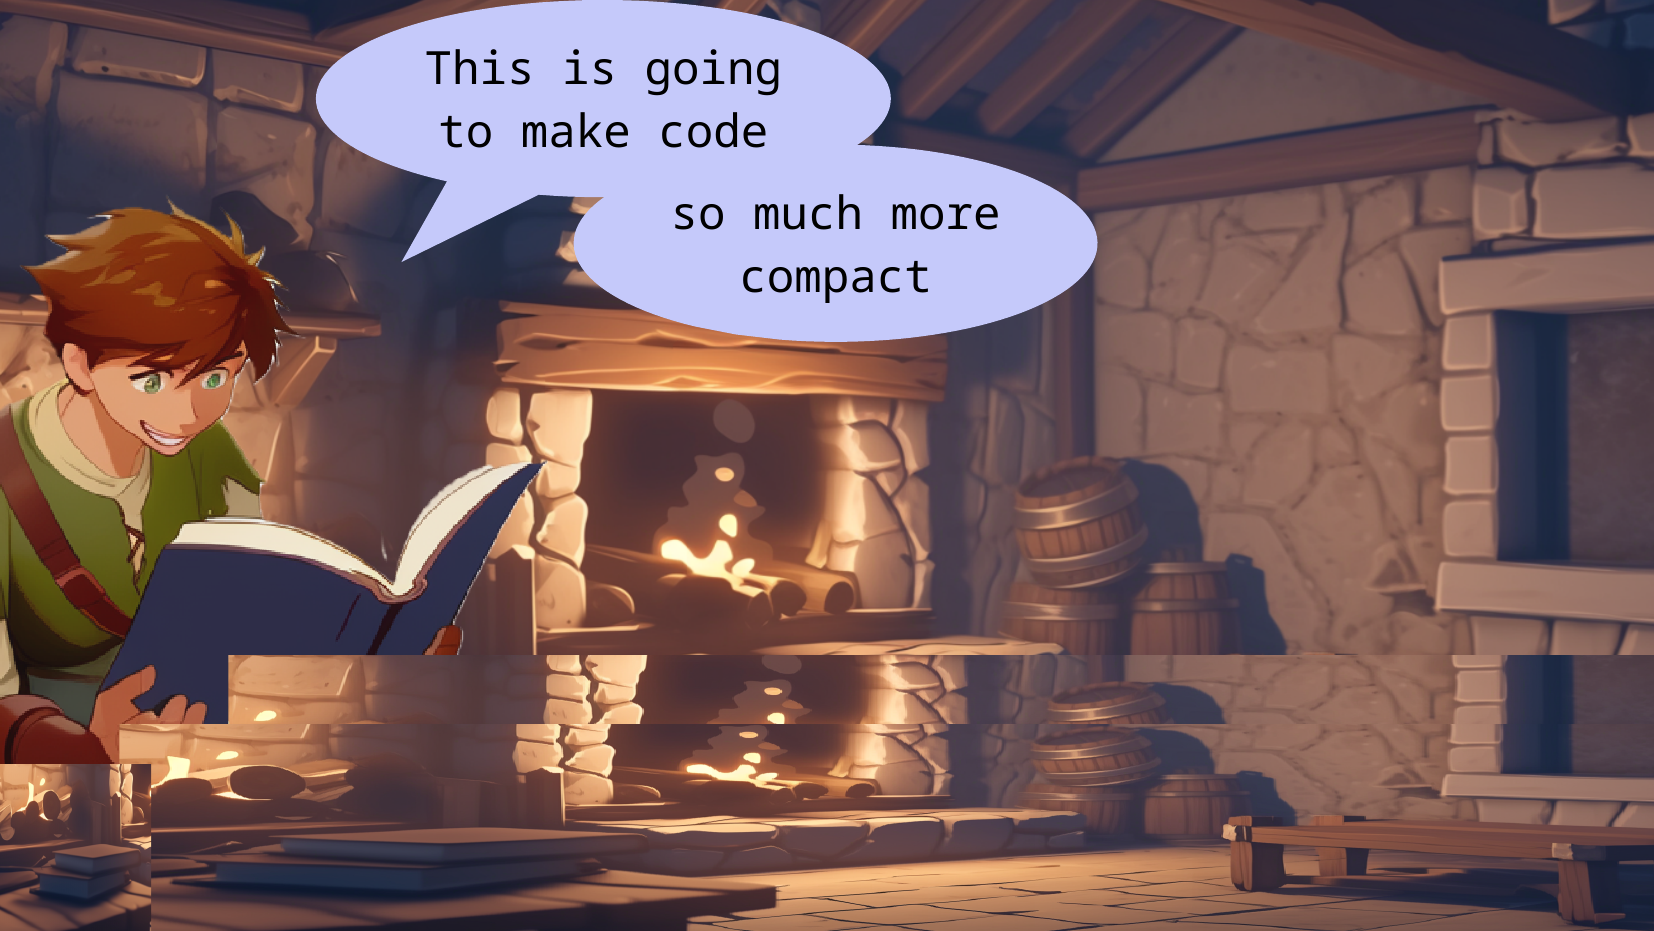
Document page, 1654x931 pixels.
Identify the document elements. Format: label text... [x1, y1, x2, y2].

text_box This is going to make code [315, 0, 891, 263]
text_box so much more compact [573, 144, 1098, 342]
picture [0, 0, 1654, 931]
